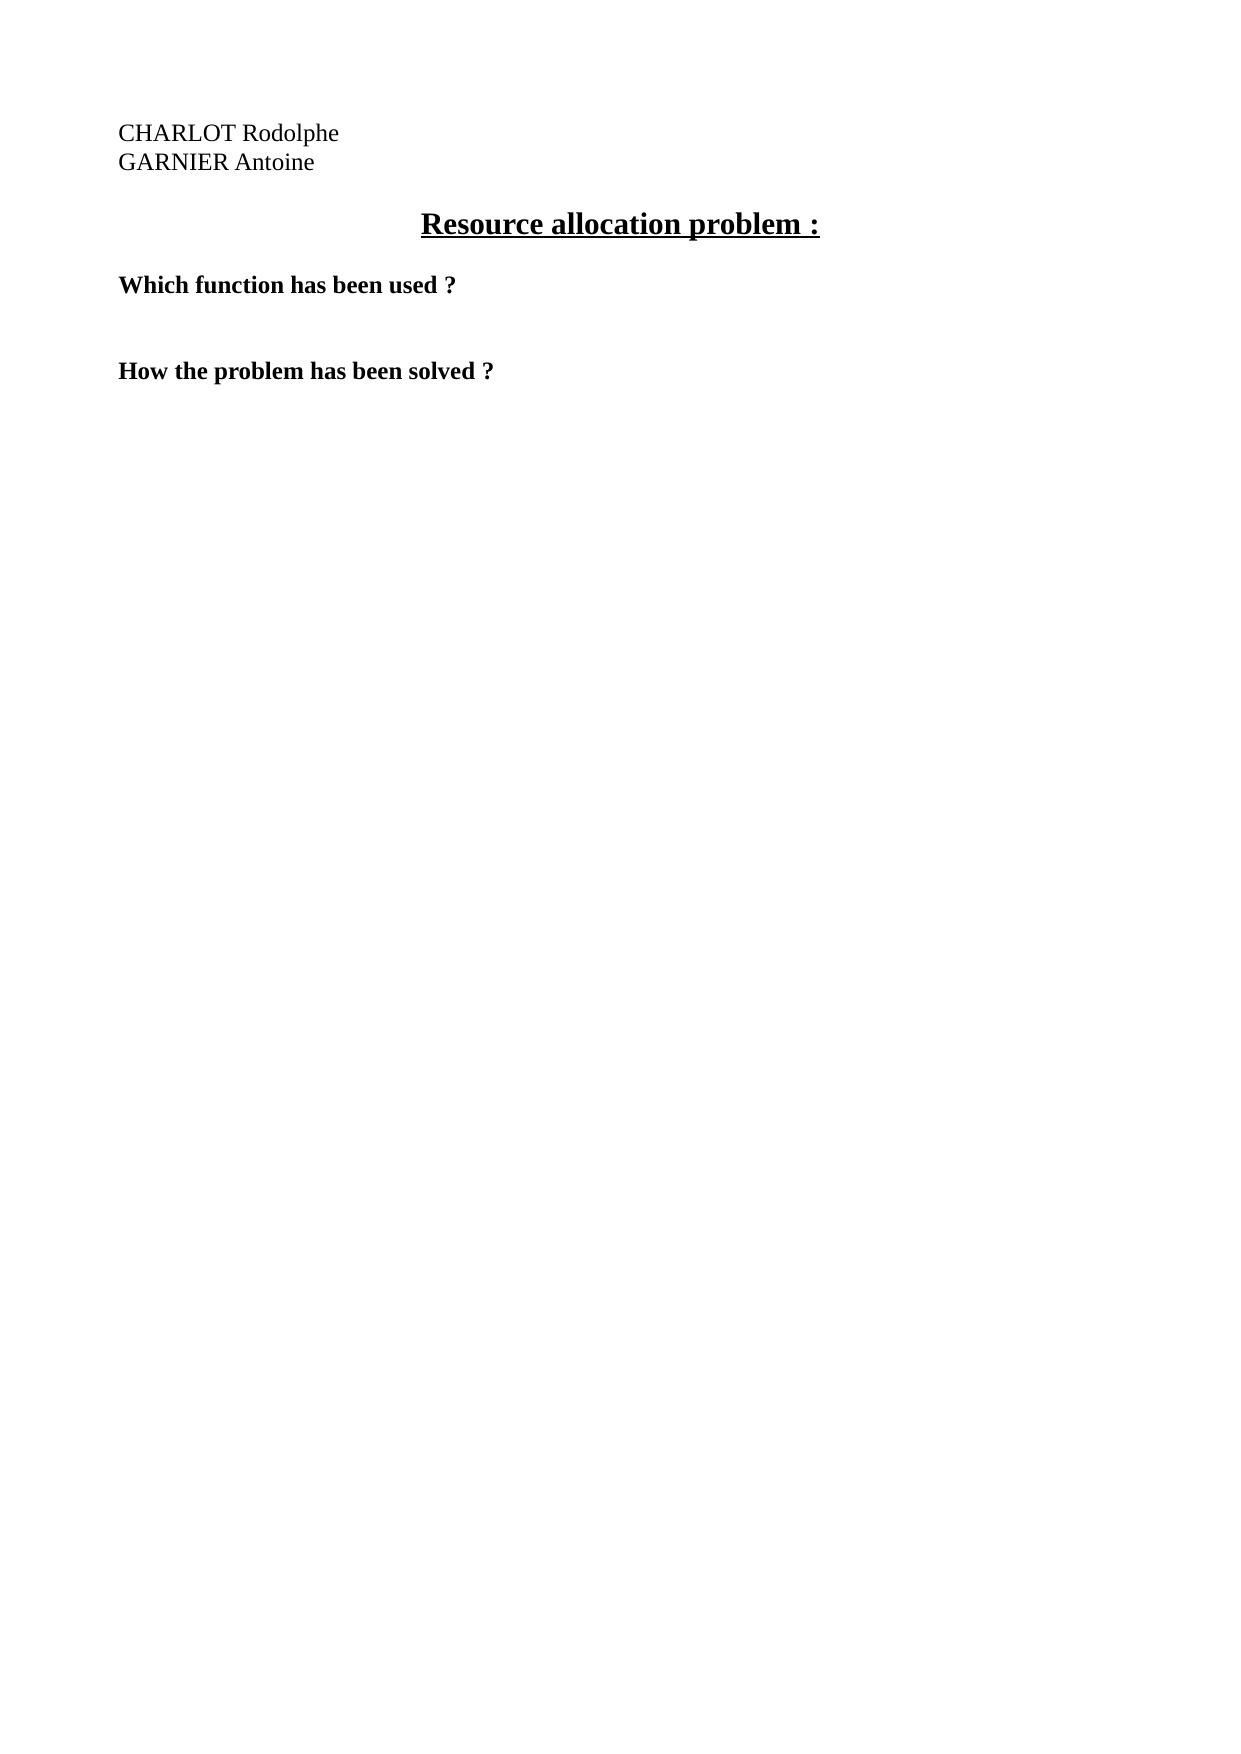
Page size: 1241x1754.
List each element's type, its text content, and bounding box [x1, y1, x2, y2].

text Resource allocation problem : [118, 205, 1122, 241]
text How the problem has been solved ? [118, 356, 1122, 385]
text Which function has been used ? [118, 270, 1122, 298]
